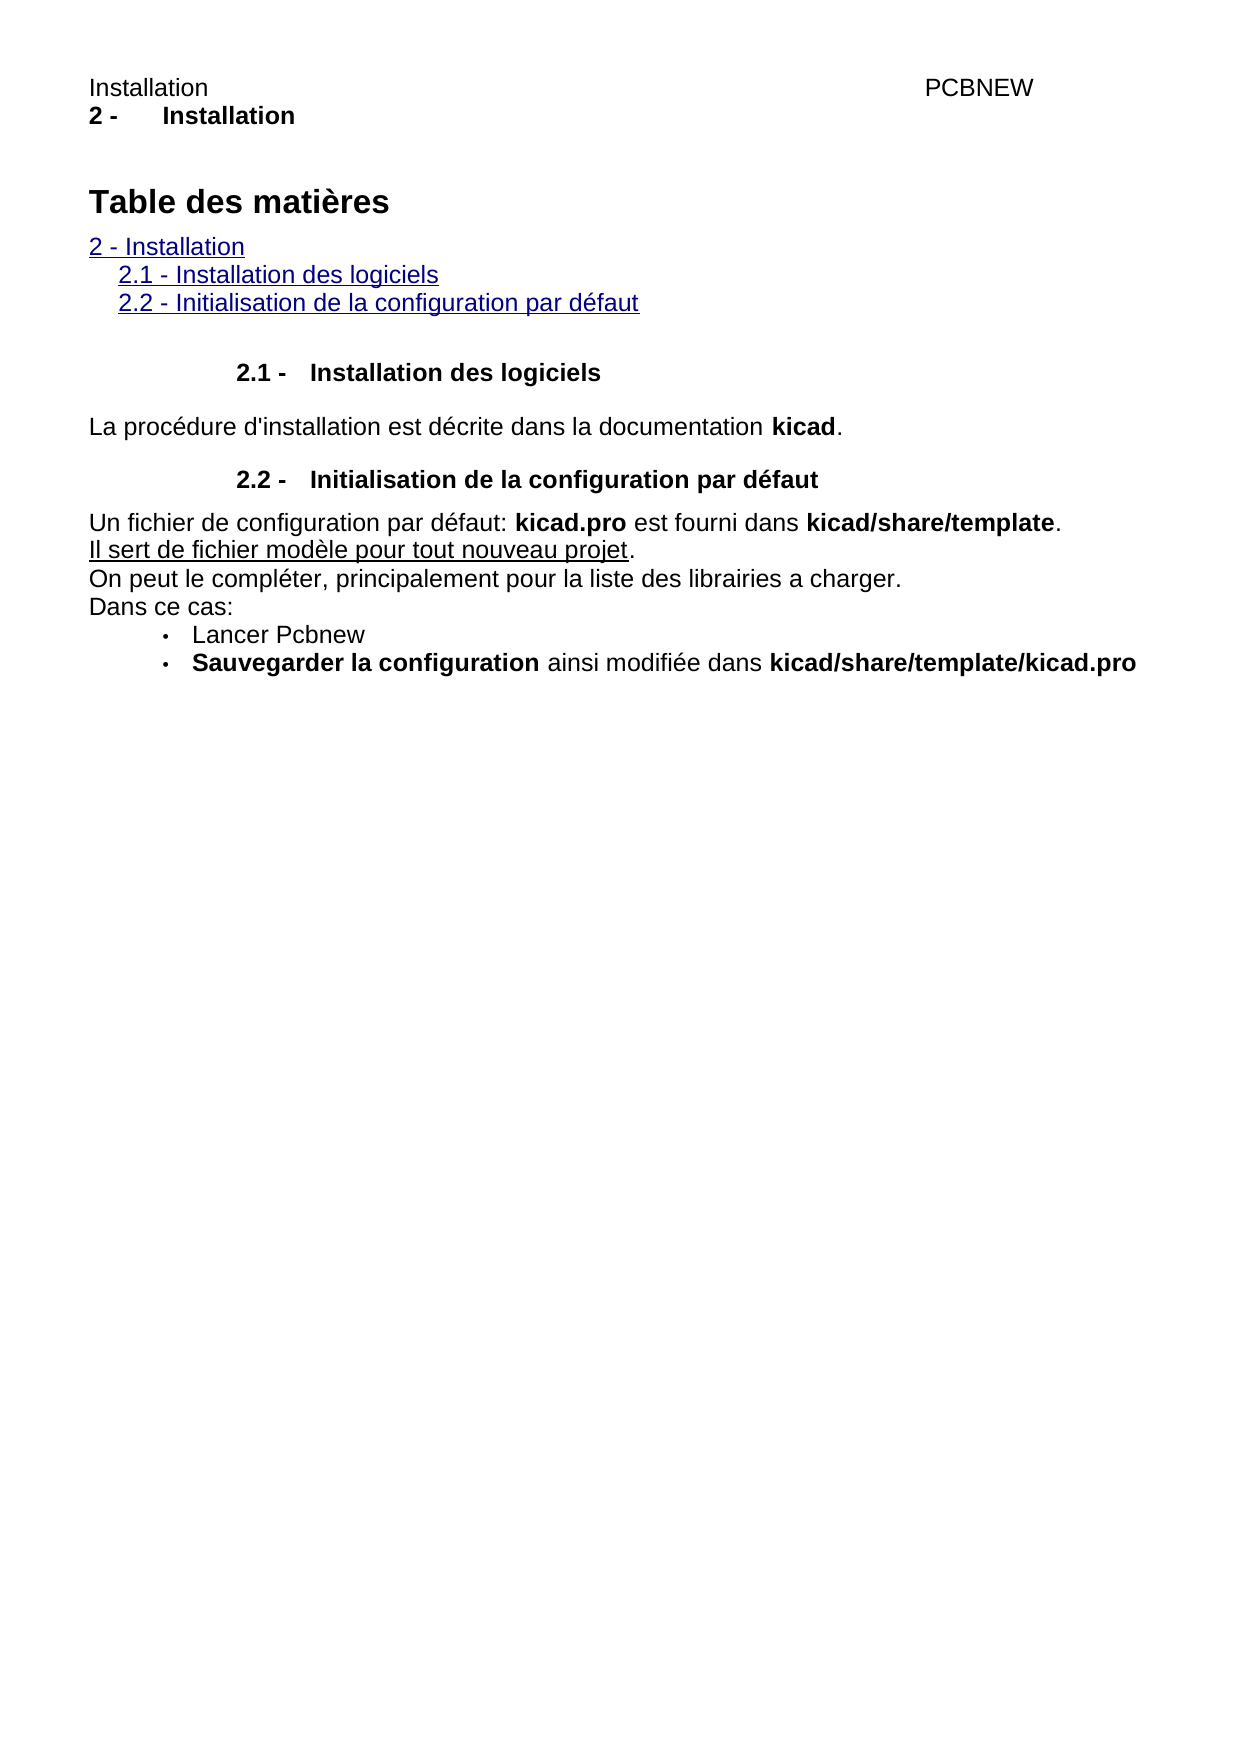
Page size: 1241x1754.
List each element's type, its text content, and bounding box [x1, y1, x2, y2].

text La procédure d'installation est décrite dans la documentation kicad. [88, 413, 1152, 441]
text Un fichier de configuration par défaut: kicad.pro est fourni dans kicad/share/template. [88, 508, 1152, 536]
text 2 - Installation [88, 233, 1152, 261]
text Il sert de fichier modèle pour tout nouveau projet. [88, 536, 1152, 564]
list Lancer Pcbnew [162, 621, 1152, 648]
text 2.2 - Initialisation de la configuration par défaut [118, 289, 1152, 317]
text Dans ce cas: [88, 592, 1152, 621]
text 2.1 - Installation des logiciels [118, 261, 1152, 289]
subtitle Table des matières [88, 183, 1152, 220]
subtitle Installation des logiciels [162, 359, 1152, 387]
subtitle Initialisation de la configuration par défaut [162, 466, 1152, 494]
list Sauvegarder la configuration ainsi modifiée dans kicad/share/template/kicad.pro [162, 648, 1152, 677]
text On peut le compléter, principalement pour la liste des librairies a charger. [88, 564, 1152, 592]
subtitle Installation [88, 102, 1152, 130]
